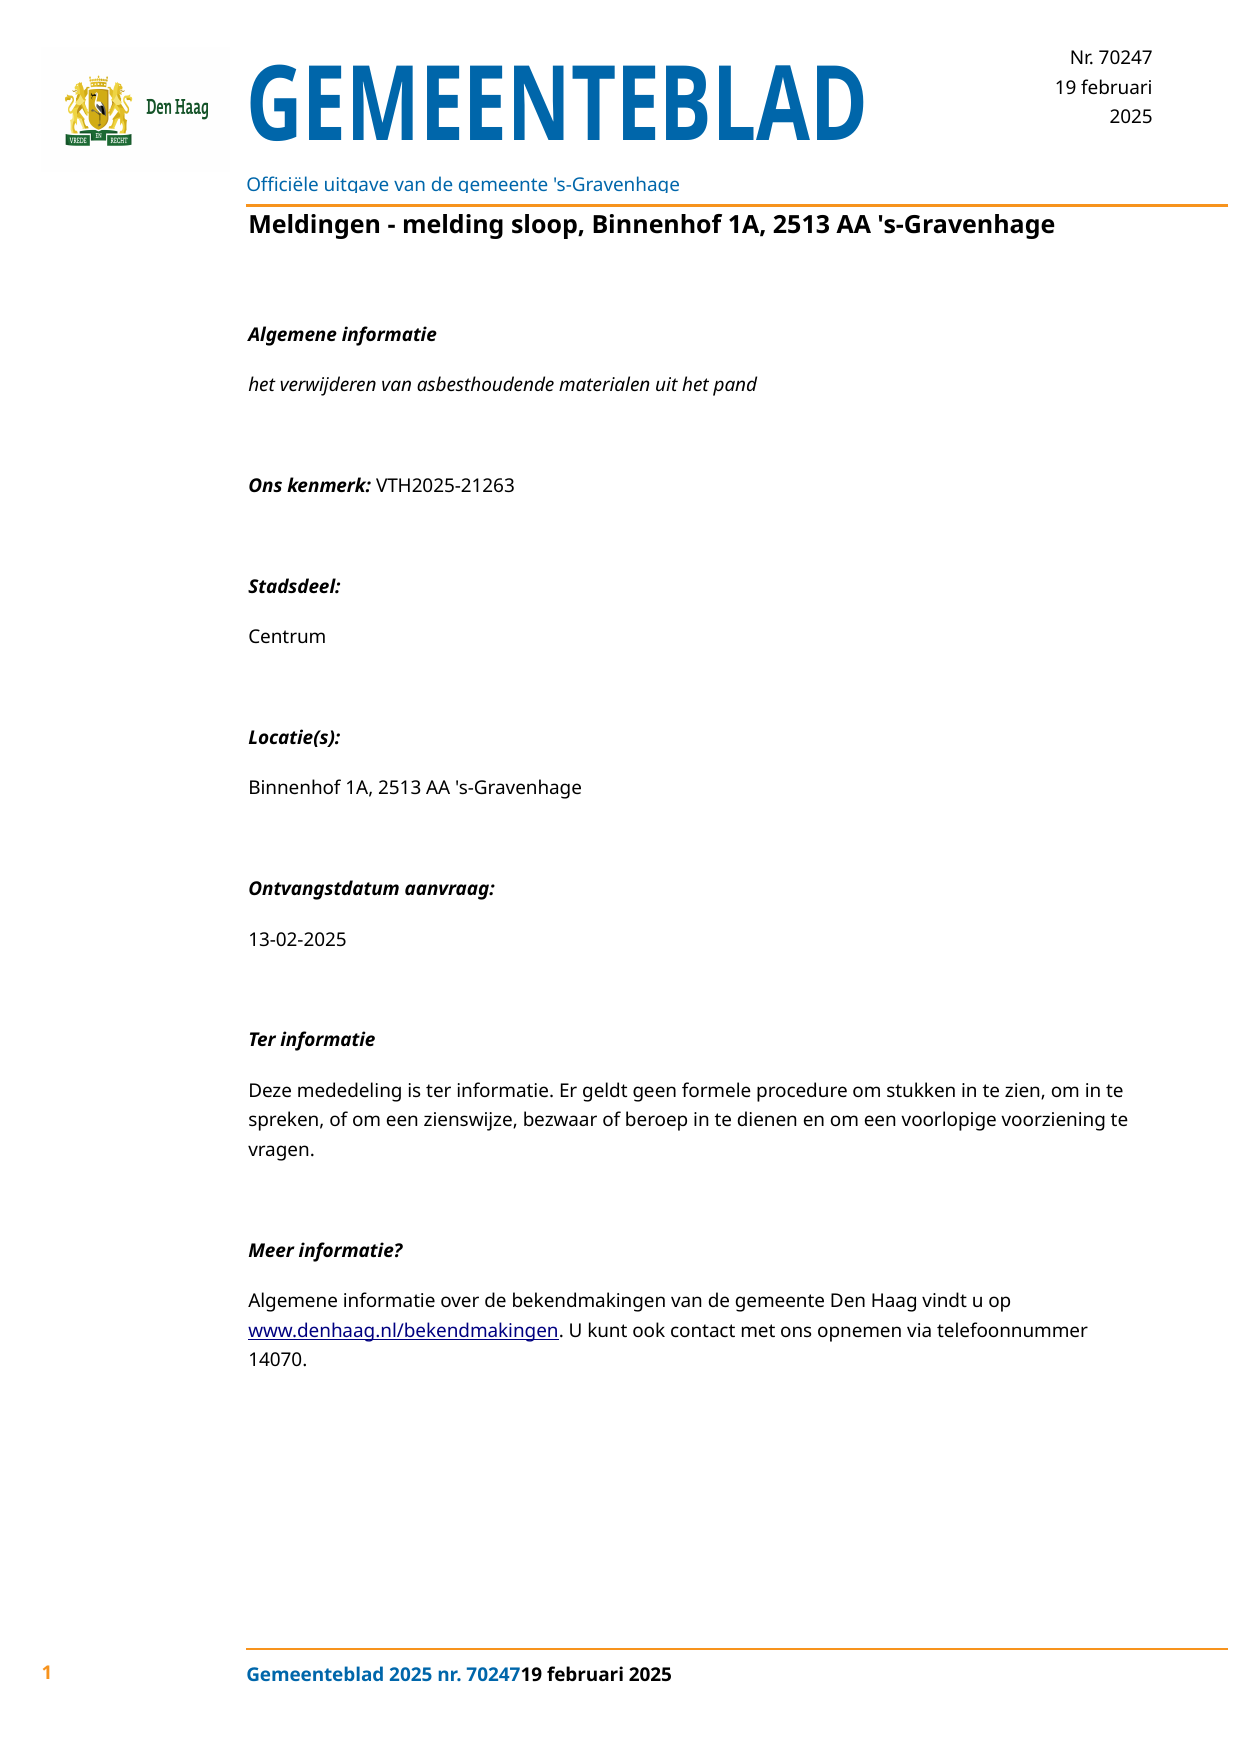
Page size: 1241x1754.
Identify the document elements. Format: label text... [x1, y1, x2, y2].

text Ons kenmerk: VTH2025-21263 [248, 472, 1152, 498]
text Binnenhof 1A, 2513 AA 's-Gravenhage [248, 774, 1152, 800]
text Algemene informatie over de bekendmakingen van de gemeente Den Haag vindt u op www.denhaag.nl/bekendmakingen. U kunt ook contact met ons opnemen via telefoonnummer 14070. [248, 1287, 1152, 1372]
text Stadsdeel: [248, 573, 1152, 598]
text Ontvangstdatum aanvraag: [248, 875, 1152, 901]
text Locatie(s): [248, 724, 1152, 750]
picture [41, 47, 231, 172]
text Deze mededeling is ter informatie. Er geldt geen formele procedure om stukken in te zien, om in te spreken, of om een zienswijze, bezwaar of beroep in te dienen en om een voorlopige voorziening te vragen. [248, 1077, 1152, 1162]
text 13-02-2025 [248, 926, 1152, 951]
text Ter informatie [248, 1027, 1152, 1052]
text het verwijderen van asbesthoudende materialen uit het pand [248, 371, 1152, 397]
text Meer informatie? [248, 1237, 1152, 1263]
text Algemene informatie [248, 321, 1152, 346]
text Meldingen - melding sloop, Binnenhof 1A, 2513 AA 's-Gravenhage [248, 207, 1152, 241]
text Centrum [248, 623, 1152, 649]
